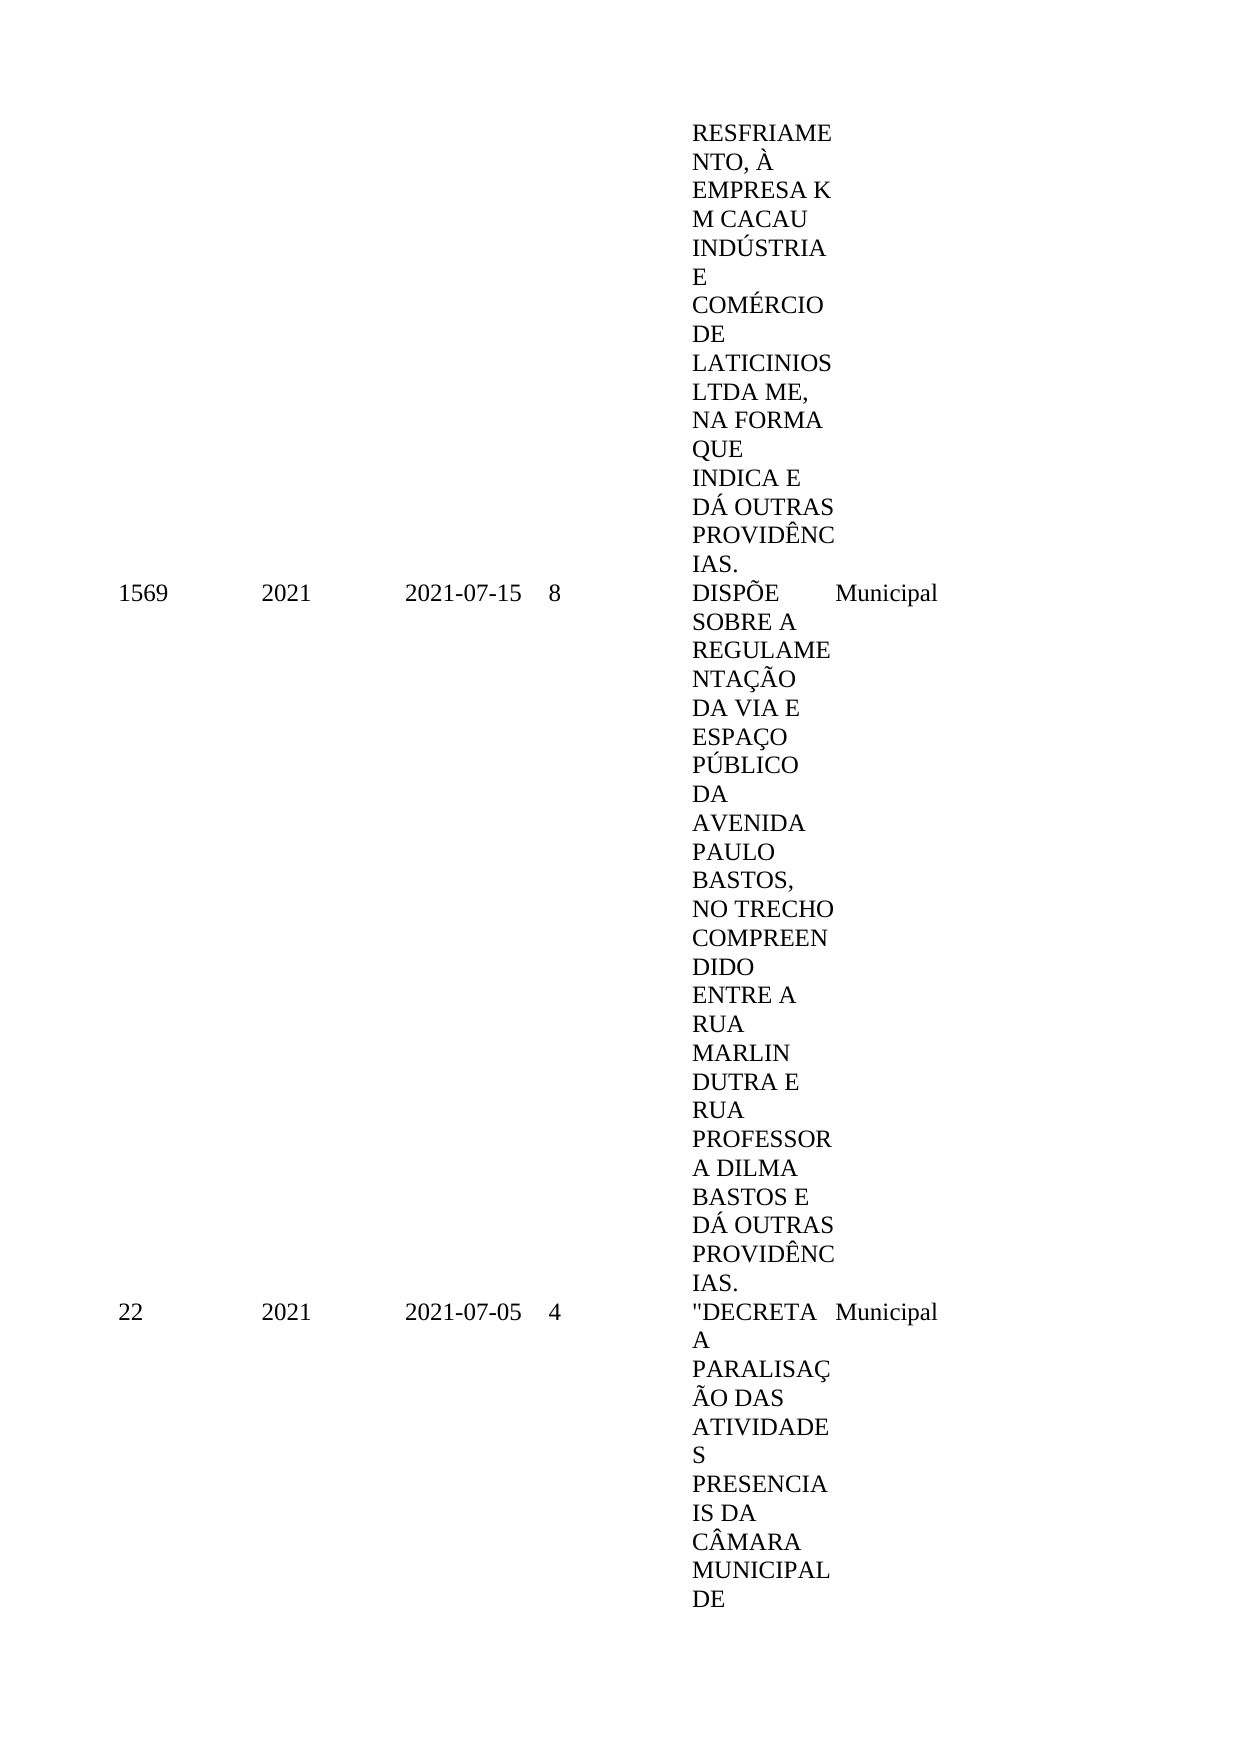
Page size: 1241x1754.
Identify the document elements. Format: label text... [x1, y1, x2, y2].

table_cell 4 [548, 1297, 692, 1613]
table_cell RESFRIAMENTO, À EMPRESA K M CACAU INDÚSTRIA E COMÉRCIO DE LATICINIOS LTDA ME, NA FORMA QUE INDICA E DÁ OUTRAS PROVIDÊNCIAS. [692, 118, 835, 578]
table_cell [979, 1297, 1122, 1613]
table_cell 1569 [118, 578, 261, 1297]
table_cell Municipal [835, 578, 979, 1297]
table_cell [118, 118, 261, 578]
table_cell [835, 118, 979, 578]
table_cell 22 [118, 1297, 261, 1613]
table_cell [979, 578, 1122, 1297]
table_cell 2021 [261, 578, 405, 1297]
table_cell 8 [548, 578, 692, 1297]
table_cell 2021-07-15 [405, 578, 548, 1297]
table_cell [405, 118, 548, 578]
table_cell [979, 118, 1122, 578]
table_cell Municipal [835, 1297, 979, 1613]
table_cell 2021-07-05 [405, 1297, 548, 1613]
table_cell 2021 [261, 1297, 405, 1613]
table_cell "DECRETA A PARALISAÇÃO DAS ATIVIDADES PRESENCIAIS DA CÂMARA MUNICIPAL DE [692, 1297, 835, 1613]
table_cell [261, 118, 405, 578]
table_cell DISPÕE SOBRE A REGULAMENTAÇÃO DA VIA E ESPAÇO PÚBLICO DA AVENIDA PAULO BASTOS, NO TRECHO COMPREENDIDO ENTRE A RUA MARLIN DUTRA E RUA PROFESSORA DILMA BASTOS E DÁ OUTRAS PROVIDÊNCIAS. [692, 578, 835, 1297]
table_cell [548, 118, 692, 578]
